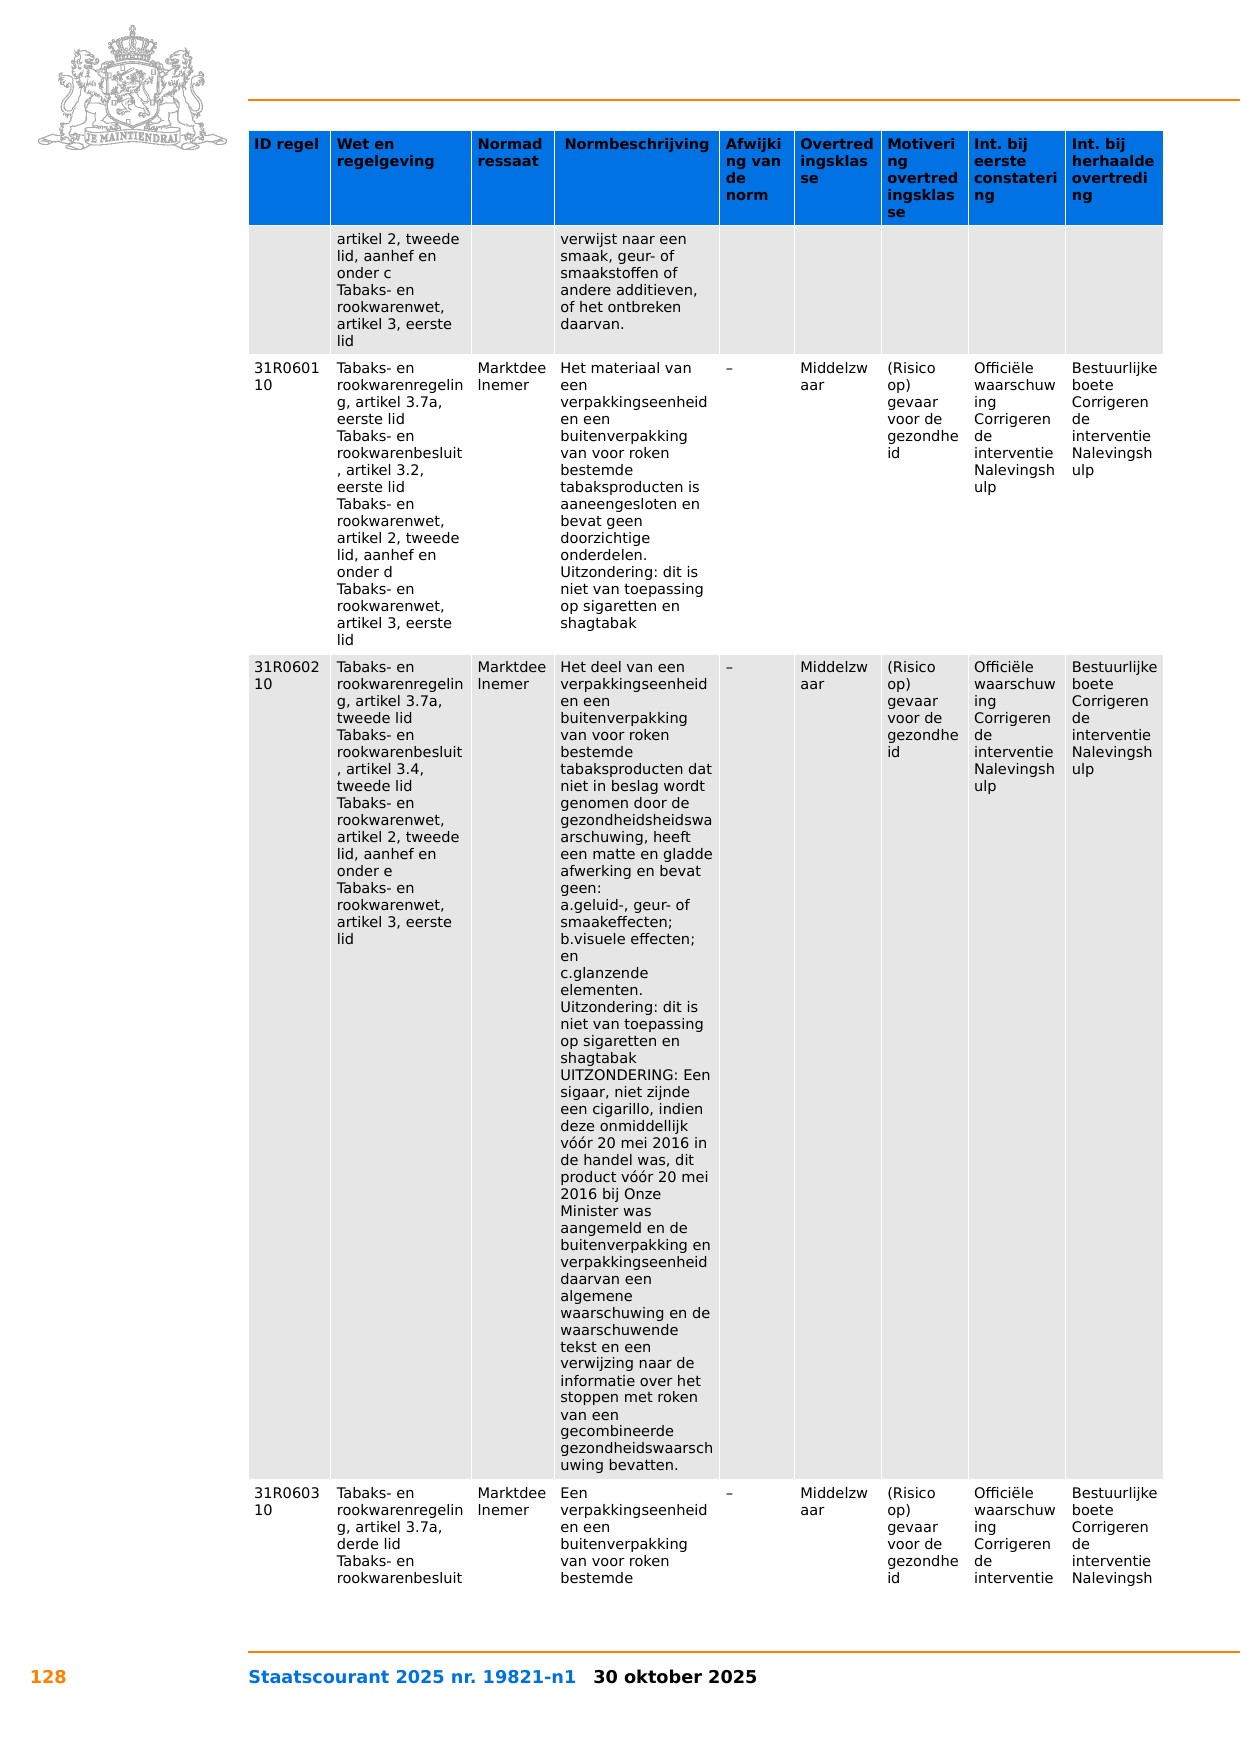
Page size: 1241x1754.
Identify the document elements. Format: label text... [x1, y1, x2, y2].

table_cell Het deel van een verpakkingseenheid en een buitenverpakking van voor roken bestemde tabaksproducten dat niet in beslag wordt genomen door de gezondheidsheidswaarschuwing, heeft een matte en gladde afwerking en bevat geen: a.geluid-, geur- of smaakeffecten; b.visuele effecten; en c.glanzende elementen. Uitzondering: dit is niet van toepassing op sigaretten en shagtabak UITZONDERING: Een sigaar, niet zijnde een cigarillo, indien deze onmiddellijk vóór 20 mei 2016 in de handel was, dit product vóór 20 mei 2016 bij Onze Minister was aangemeld en de buitenverpakking en verpakkingseenheid daarvan een algemene waarschuwing en de waarschuwende tekst en een verwijzing naar de informatie over het stoppen met roken van een gecombineerde gezondheidswaarschuwing bevatten. [555, 655, 719, 1479]
table_cell Tabaks- en rookwarenregeling, artikel 3.7a, eerste lid Tabaks- en rookwarenbesluit, artikel 3.2, eerste lid Tabaks- en rookwarenwet, artikel 2, tweede lid, aanhef en onder d Tabaks- en rookwarenwet, artikel 3, eerste lid [331, 356, 471, 653]
table_cell – [720, 356, 794, 653]
table_cell Bestuurlijke boete Corrigerende interventie Nalevingsh [1066, 1480, 1163, 1591]
table_cell [795, 226, 881, 354]
table_cell [472, 226, 554, 354]
table_header Overtredingsklasse [795, 131, 881, 225]
table_cell Marktdeelnemer [472, 1480, 554, 1591]
table_cell Middelzwaar [795, 1480, 881, 1591]
table_cell [969, 226, 1065, 354]
table_cell Middelzwaar [795, 655, 881, 1479]
table_header Normbeschrijving [555, 131, 719, 225]
table_cell Een verpakkingseenheid en een buitenverpakking van voor roken bestemde [555, 1480, 719, 1591]
table_cell Marktdeelnemer [472, 356, 554, 653]
table_cell Bestuurlijke boete Corrigerende interventie Nalevingshulp [1066, 356, 1163, 653]
table_cell Officiële waarschuwing Corrigerende interventie Nalevingshulp [969, 356, 1065, 653]
table_header ID regel [249, 131, 330, 225]
table_cell Tabaks- en rookwarenregeling, artikel 3.7a, tweede lid Tabaks- en rookwarenbesluit, artikel 3.4, tweede lid Tabaks- en rookwarenwet, artikel 2, tweede lid, aanhef en onder e Tabaks- en rookwarenwet, artikel 3, eerste lid [331, 655, 471, 1479]
table_cell [1066, 226, 1163, 354]
table_cell 31R060210 [249, 655, 330, 1479]
table_cell – [720, 655, 794, 1479]
picture [38, 25, 227, 150]
table_header Normadressaat [472, 131, 554, 225]
table_header Wet en regelgeving [331, 131, 471, 225]
table_header Motivering overtredingsklasse [882, 131, 968, 225]
table_cell Officiële waarschuwing Corrigerende interventie [969, 1480, 1065, 1591]
table_cell 31R060110 [249, 356, 330, 653]
table_cell Marktdeelnemer [472, 655, 554, 1479]
table_cell Het materiaal van een verpakkingseenheid en een buitenverpakking van voor roken bestemde tabaksproducten is aaneengesloten en bevat geen doorzichtige onderdelen. Uitzondering: dit is niet van toepassing op sigaretten en shagtabak [555, 356, 719, 653]
table_cell [249, 226, 330, 354]
table_cell Middelzwaar [795, 356, 881, 653]
table_cell (Risico op) gevaar voor de gezondheid [882, 1480, 968, 1591]
table_header Int. bij eerste constatering [969, 131, 1065, 225]
table_cell 31R060310 [249, 1480, 330, 1591]
table_header Int. bij herhaalde overtreding [1066, 131, 1163, 225]
table_cell Bestuurlijke boete Corrigerende interventie Nalevingshulp [1066, 655, 1163, 1479]
table_cell Tabaks- en rookwarenregeling, artikel 3.7a, derde lid Tabaks- en rookwarenbesluit [331, 1480, 471, 1591]
table_cell [720, 226, 794, 354]
table_header Afwijking van de norm [720, 131, 794, 225]
table_cell verwijst naar een smaak, geur- of smaakstoffen of andere additieven, of het ontbreken daarvan. [555, 226, 719, 354]
table_cell Officiële waarschuwing Corrigerende interventie Nalevingshulp [969, 655, 1065, 1479]
table_cell (Risico op) gevaar voor de gezondheid [882, 655, 968, 1479]
table_cell (Risico op) gevaar voor de gezondheid [882, 356, 968, 653]
table_cell [882, 226, 968, 354]
table_cell – [720, 1480, 794, 1591]
table_cell artikel 2, tweede lid, aanhef en onder c Tabaks- en rookwarenwet, artikel 3, eerste lid [331, 226, 471, 354]
